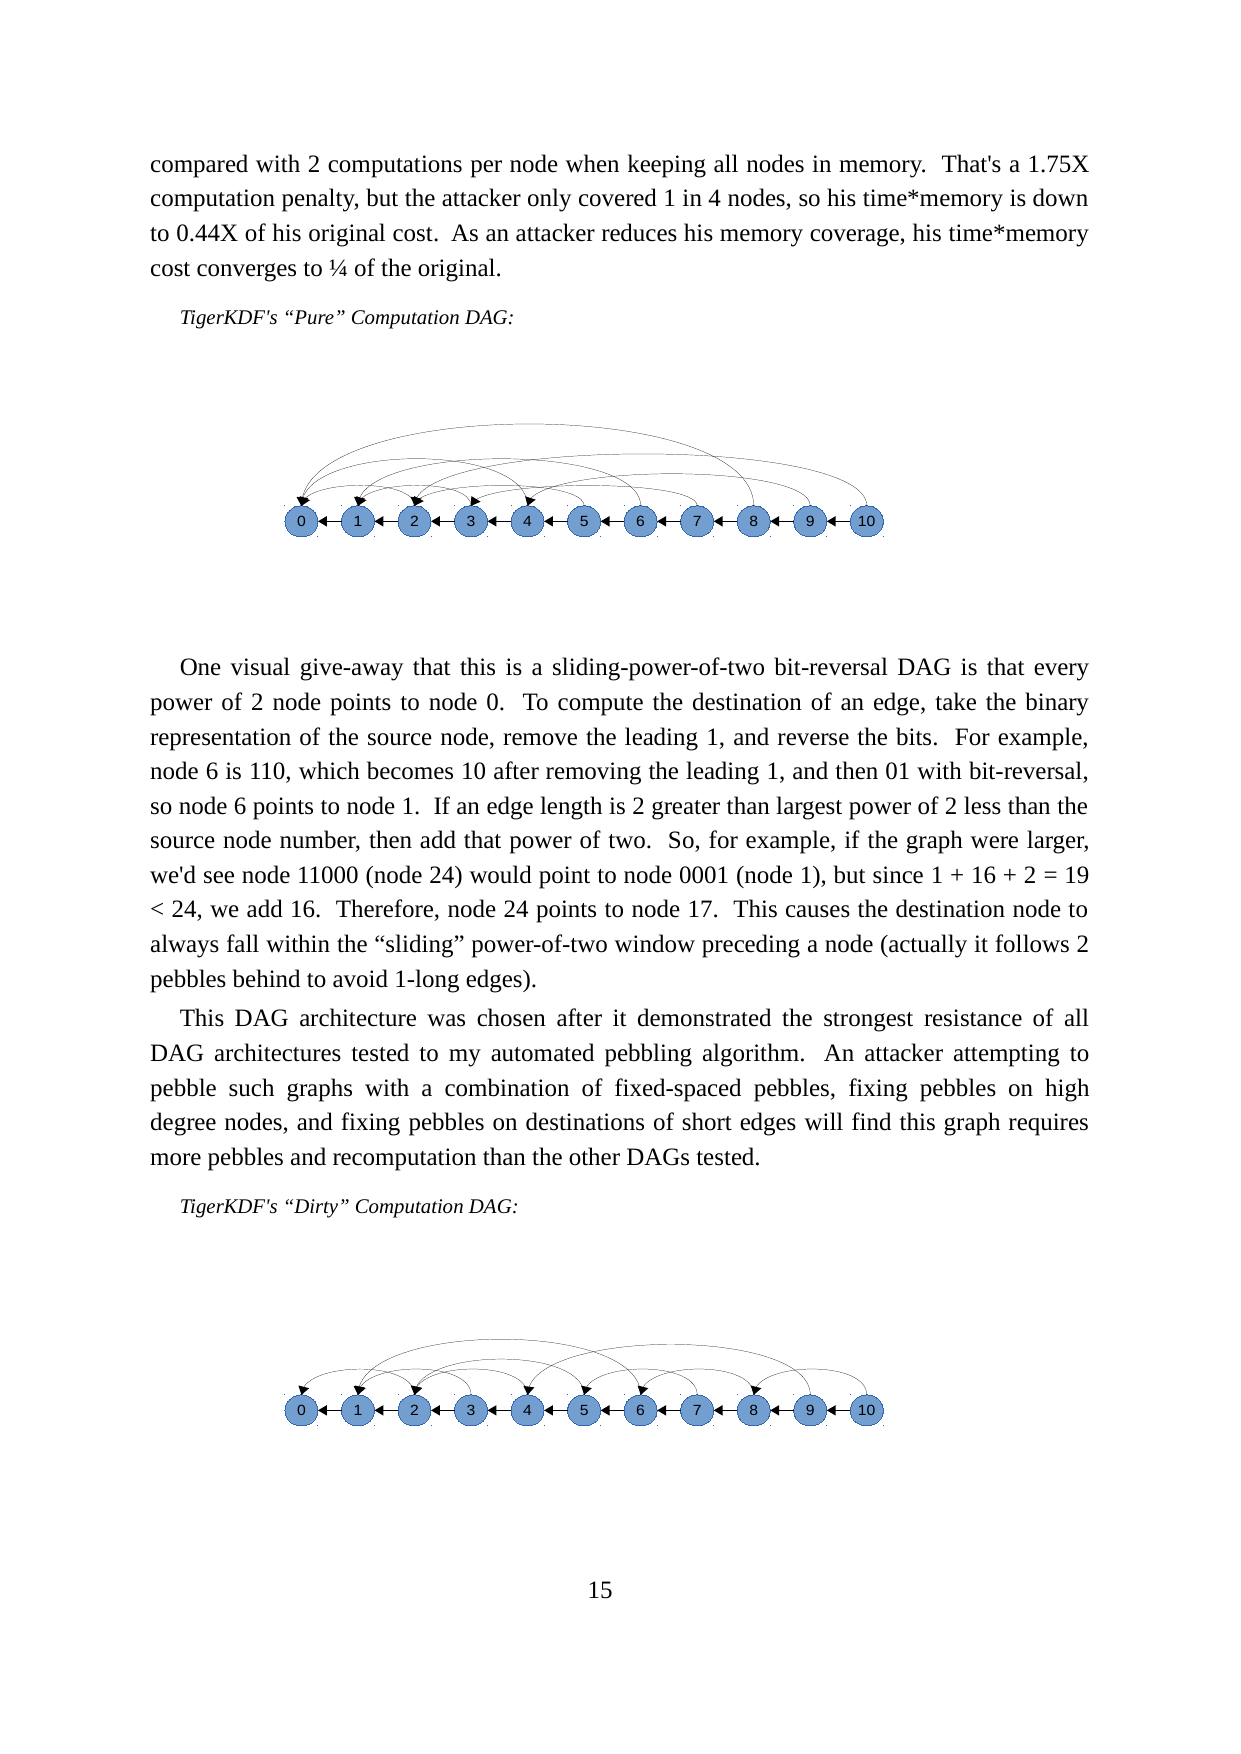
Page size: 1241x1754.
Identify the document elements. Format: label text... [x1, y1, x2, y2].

text TigerKDF's “Pure” Computation DAG: [179, 306, 1007, 329]
text One visual give-away that this is a sliding-power-of-two bit-reversal DAG is that every power of 2 node points to node 0. To compute the destination of an edge, take the binary representation of the source node, remove the leading 1, and reverse the bits. For example, node 6 is 110, which becomes 10 after removing the leading 1, and then 01 with bit-reversal, so node 6 points to node 1. If an edge length is 2 greater than largest power of 2 less than the source node number, then add that power of two. So, for example, if the graph were larger, we'd see node 11000 (node 24) would point to node 0001 (node 1), but since 1 + 16 + 2 = 19 < 24, we add 16. Therefore, node 24 points to node 17. This causes the destination node to always fall within the “sliding” power-of-two window preceding a node (actually it follows 2 pebbles behind to avoid 1-long edges). [150, 653, 1091, 992]
text This DAG architecture was chosen after it demonstrated the strongest resistance of all DAG architectures tested to my automated pebbling algorithm. An attacker attempting to pebble such graphs with a combination of fixed-spaced pebbles, fixing pebbles on high degree nodes, and fixing pebbles on destinations of short edges will find this graph requires more pebbles and recomputation than the other DAGs tested. [150, 1004, 1091, 1171]
text TigerKDF's “Dirty” Computation DAG: [179, 1195, 1007, 1218]
text compared with 2 computations per node when keeping all nodes in memory. That's a 1.75X computation penalty, but the attacker only covered 1 in 4 nodes, so his time*memory is down to 0.44X of his original cost. As an attacker reduces his memory coverage, his time*memory cost converges to ¼ of the original. [150, 150, 1091, 281]
